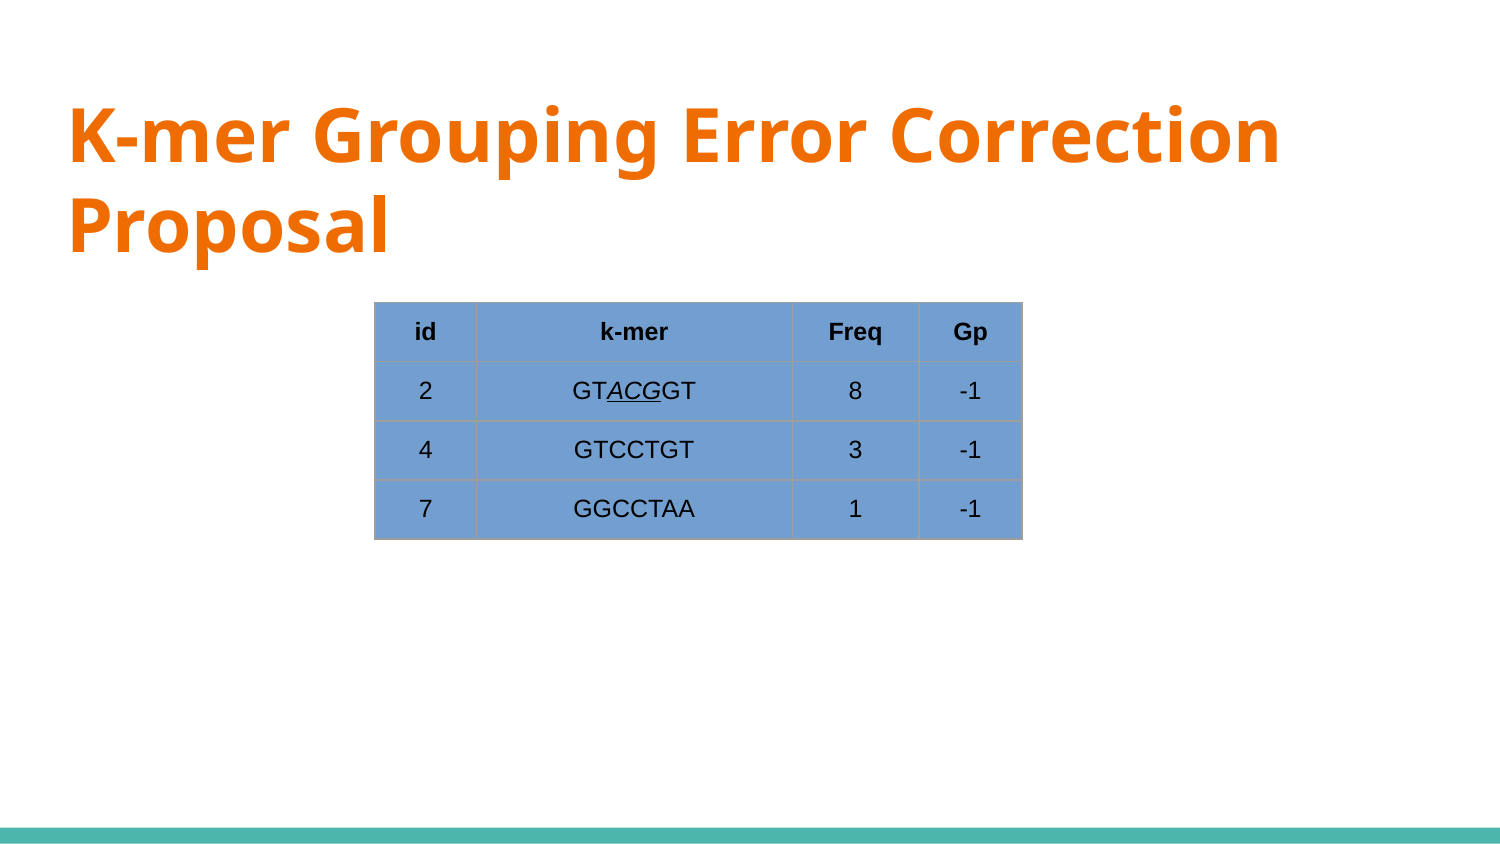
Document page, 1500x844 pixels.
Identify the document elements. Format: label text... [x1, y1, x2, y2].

table_cell 1 [793, 481, 918, 538]
table_cell 3 [793, 422, 918, 479]
table_cell 7 [376, 481, 476, 538]
table_header Freq [793, 303, 918, 361]
table_header id [376, 303, 476, 361]
title K-mer Grouping Error Correction Proposal [51, 72, 1449, 189]
table_header Gp [920, 303, 1021, 361]
table_cell GTACGGT [477, 362, 792, 420]
table_cell -1 [920, 422, 1021, 479]
table_cell 4 [376, 422, 476, 479]
table_cell GTCCTGT [477, 422, 792, 479]
table_cell -1 [920, 362, 1021, 420]
table_cell 2 [376, 362, 476, 420]
table_cell 8 [793, 362, 918, 420]
table_cell GGCCTAA [477, 481, 792, 538]
table_cell -1 [920, 481, 1021, 538]
table_header k-mer [477, 303, 792, 361]
